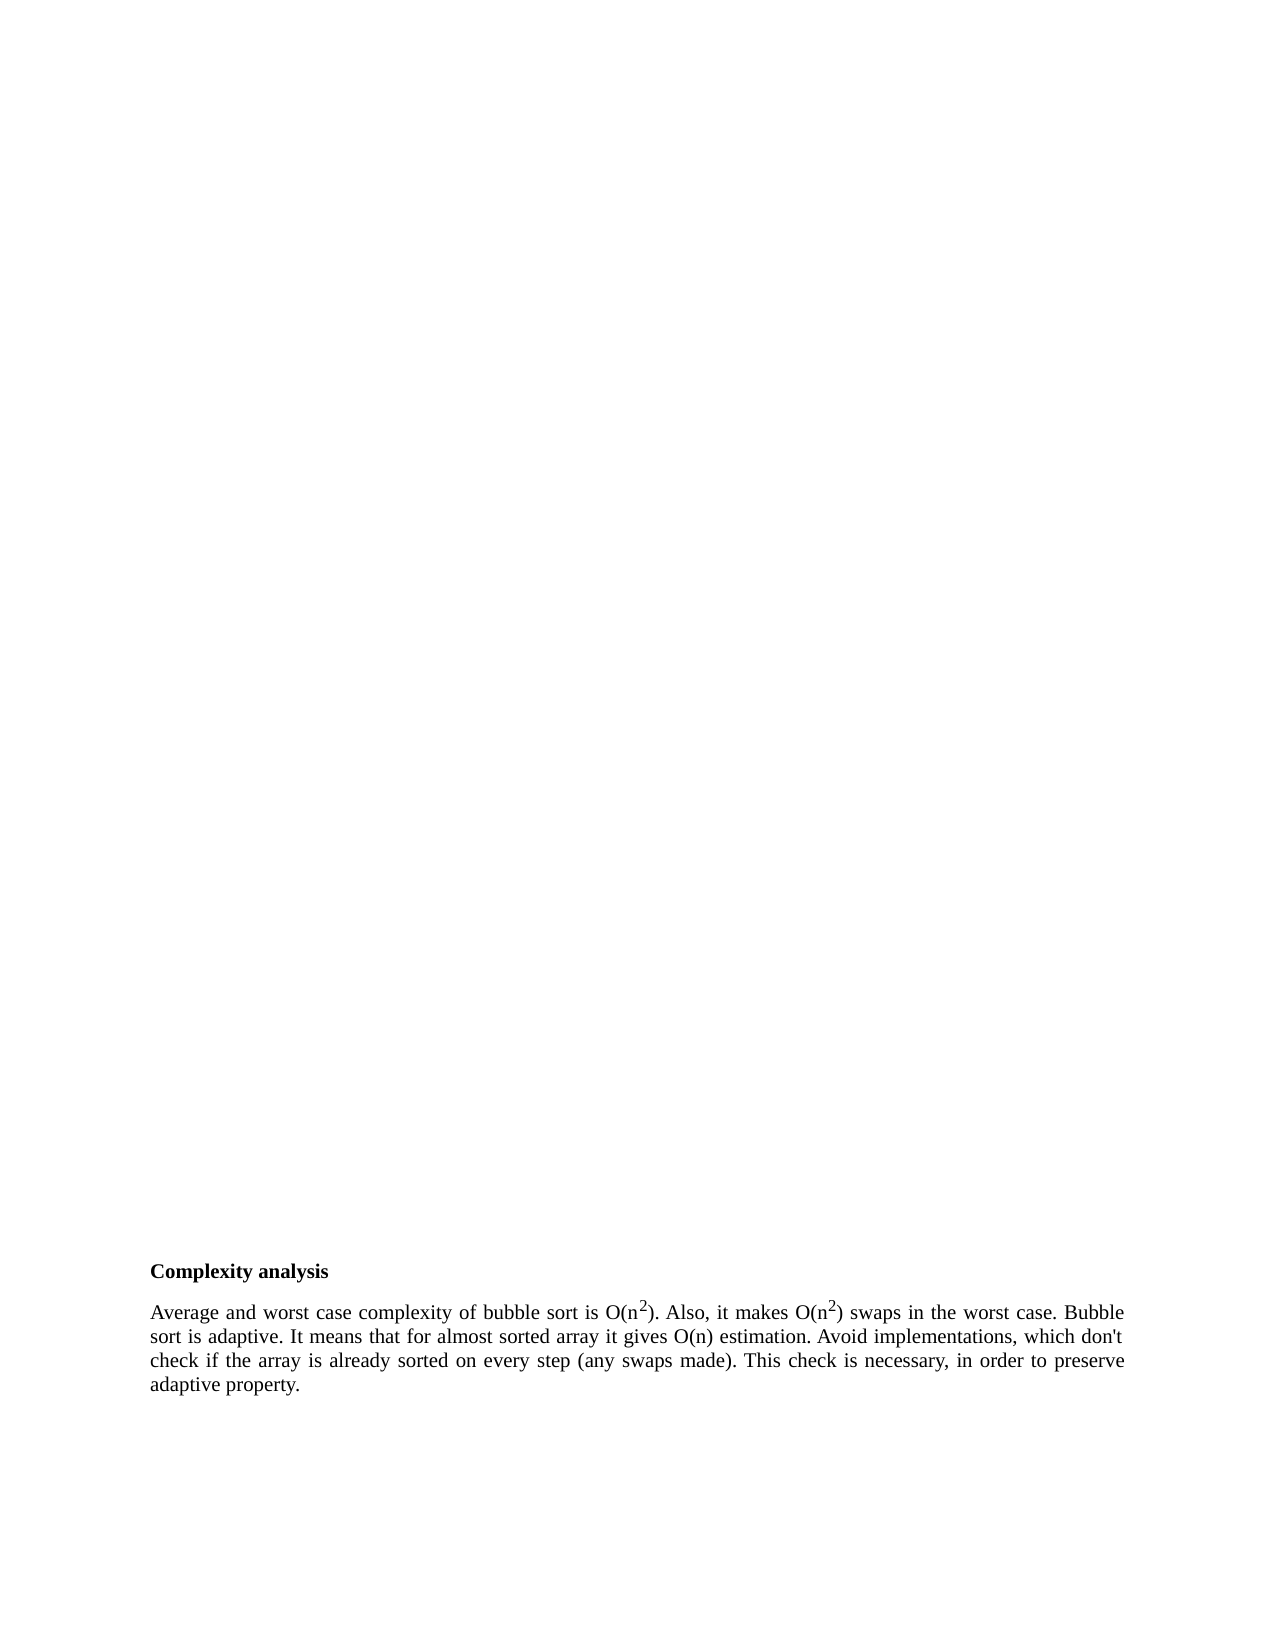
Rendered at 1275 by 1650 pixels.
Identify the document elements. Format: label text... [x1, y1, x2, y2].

text Average and worst case complexity of bubble sort is O(n2). Also, it makes O(n2) swaps in the worst case. Bubble sort is adaptive. It means that for almost sorted array it gives O(n) estimation. Avoid implementations, which don't check if the array is already sorted on every step (any swaps made). This check is necessary, in order to preserve adaptive property. [150, 1296, 1125, 1396]
subtitle Complexity analysis [150, 1259, 1125, 1283]
